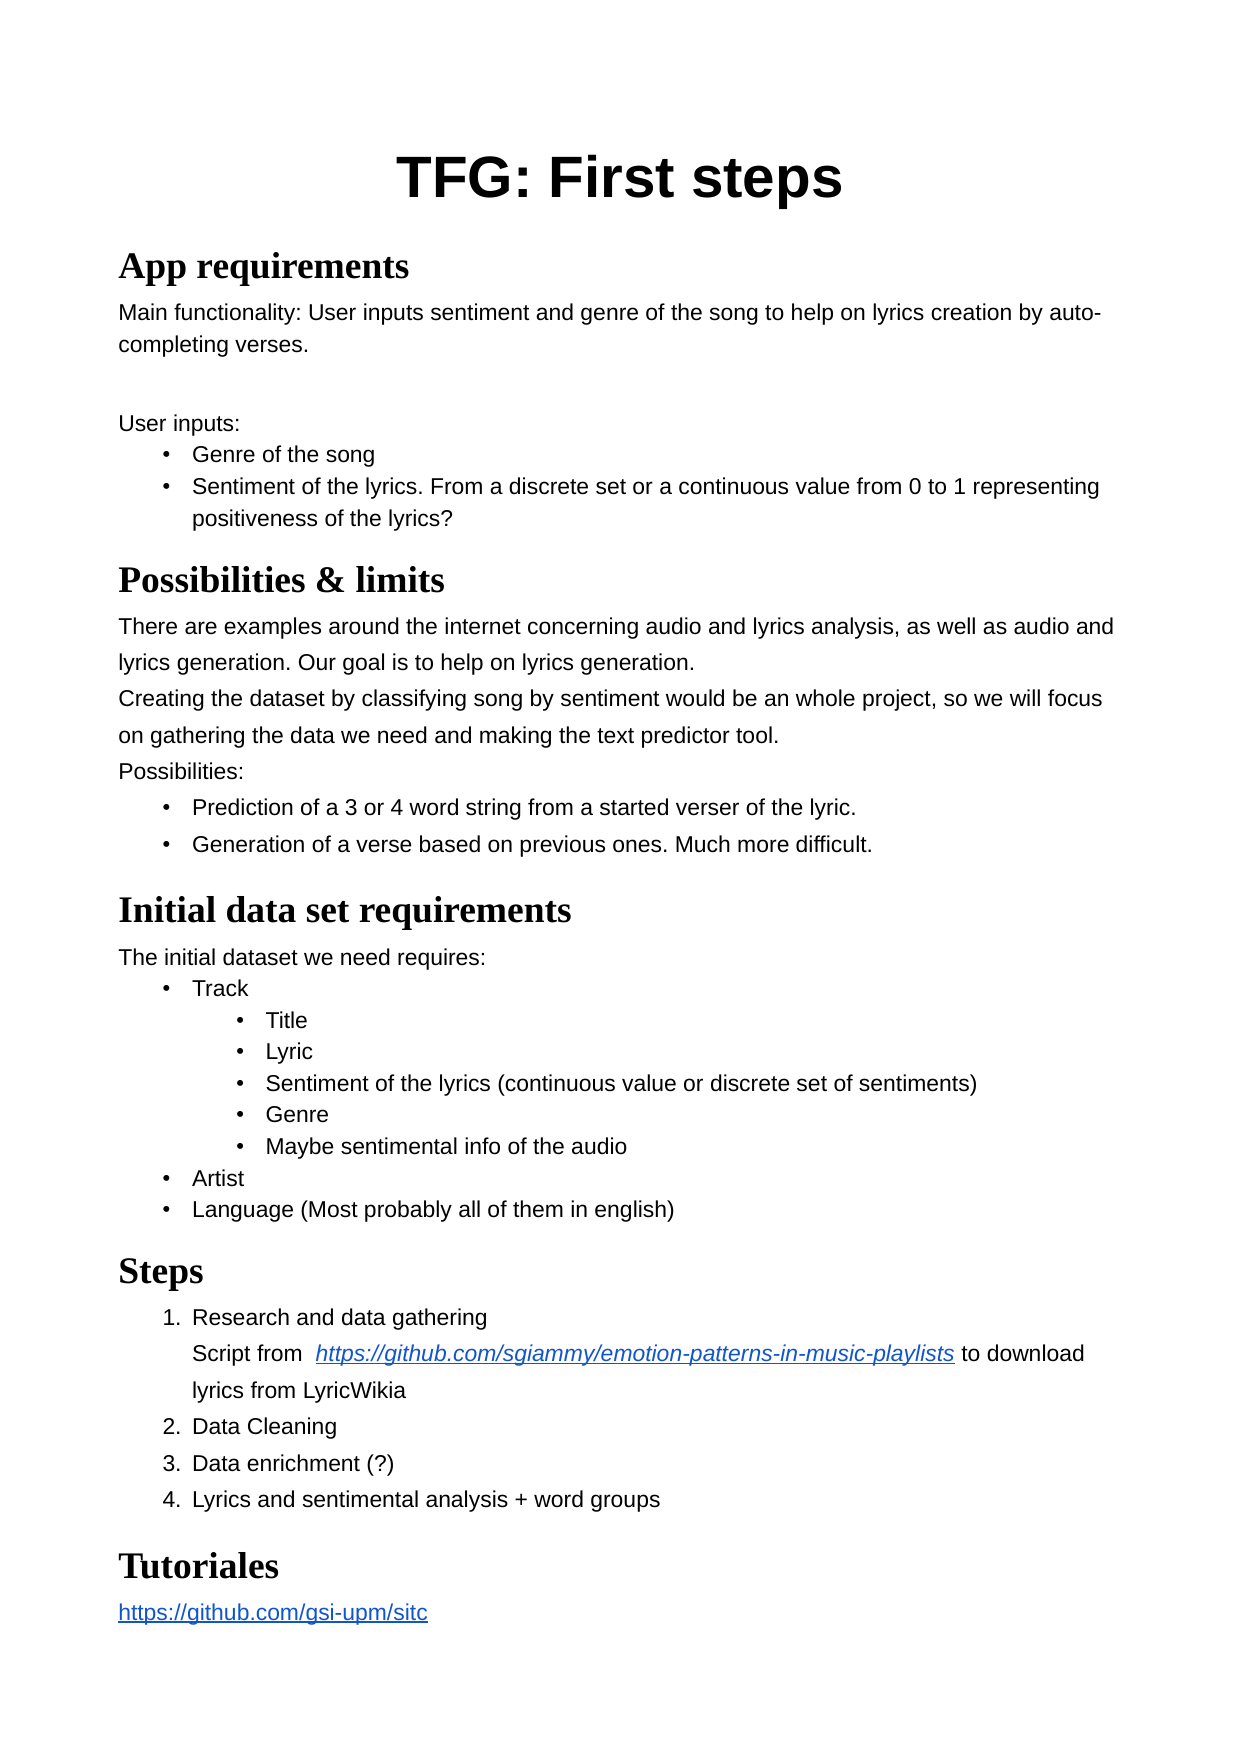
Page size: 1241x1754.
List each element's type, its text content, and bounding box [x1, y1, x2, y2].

list Generation of a verse based on previous ones. Much more difficult. [162, 831, 1122, 857]
list Genre [236, 1101, 1122, 1128]
list Sentiment of the lyrics (continuous value or discrete set of sentiments) [236, 1070, 1122, 1096]
list Script from https://github.com/sgiammy/emotion-patterns-in-music-playlists to download lyrics from LyricWikia [162, 1340, 1122, 1403]
list Data enrichment (?) [162, 1449, 1122, 1476]
subtitle Possibilities & limits [118, 557, 1122, 600]
list Title [236, 1007, 1122, 1033]
list Language (Most probably all of them in english) [162, 1196, 1122, 1222]
text https://github.com/gsi-upm/sitc [118, 1599, 1122, 1625]
list Research and data gathering [162, 1304, 1122, 1330]
text Possibilities: [118, 758, 1122, 784]
subtitle App requirements [118, 243, 1122, 287]
list Genre of the song [162, 441, 1122, 468]
text There are examples around the internet concerning audio and lyrics analysis, as well as audio and lyrics generation. Our goal is to help on lyrics generation. [118, 613, 1122, 675]
title TFG: First steps [118, 143, 1122, 210]
list Lyric [236, 1038, 1122, 1064]
list Maybe sentimental info of the audio [236, 1133, 1122, 1159]
list Prediction of a 3 or 4 word string from a started verser of the lyric. [162, 794, 1122, 821]
text Creating the dataset by classifying song by sentiment would be an whole project, so we will focus on gathering the data we need and making the text predictor tool. [118, 685, 1122, 748]
list Sentiment of the lyrics. From a discrete set or a continuous value from 0 to 1 representing positiveness of the lyrics? [162, 473, 1122, 531]
subtitle Initial data set requirements [118, 888, 1122, 931]
list Lyrics and sentimental analysis + word groups [162, 1486, 1122, 1512]
text The initial dataset we need requires: [118, 943, 1122, 970]
subtitle Steps [118, 1248, 1122, 1292]
subtitle Tutoriales [118, 1543, 1122, 1586]
list Data Cleaning [162, 1413, 1122, 1439]
list Track [162, 975, 1122, 1001]
text Main functionality: User inputs sentiment and genre of the song to help on lyrics creation by auto-completing verses. [118, 299, 1122, 357]
text User inputs: [118, 410, 1122, 436]
list Artist [162, 1164, 1122, 1191]
